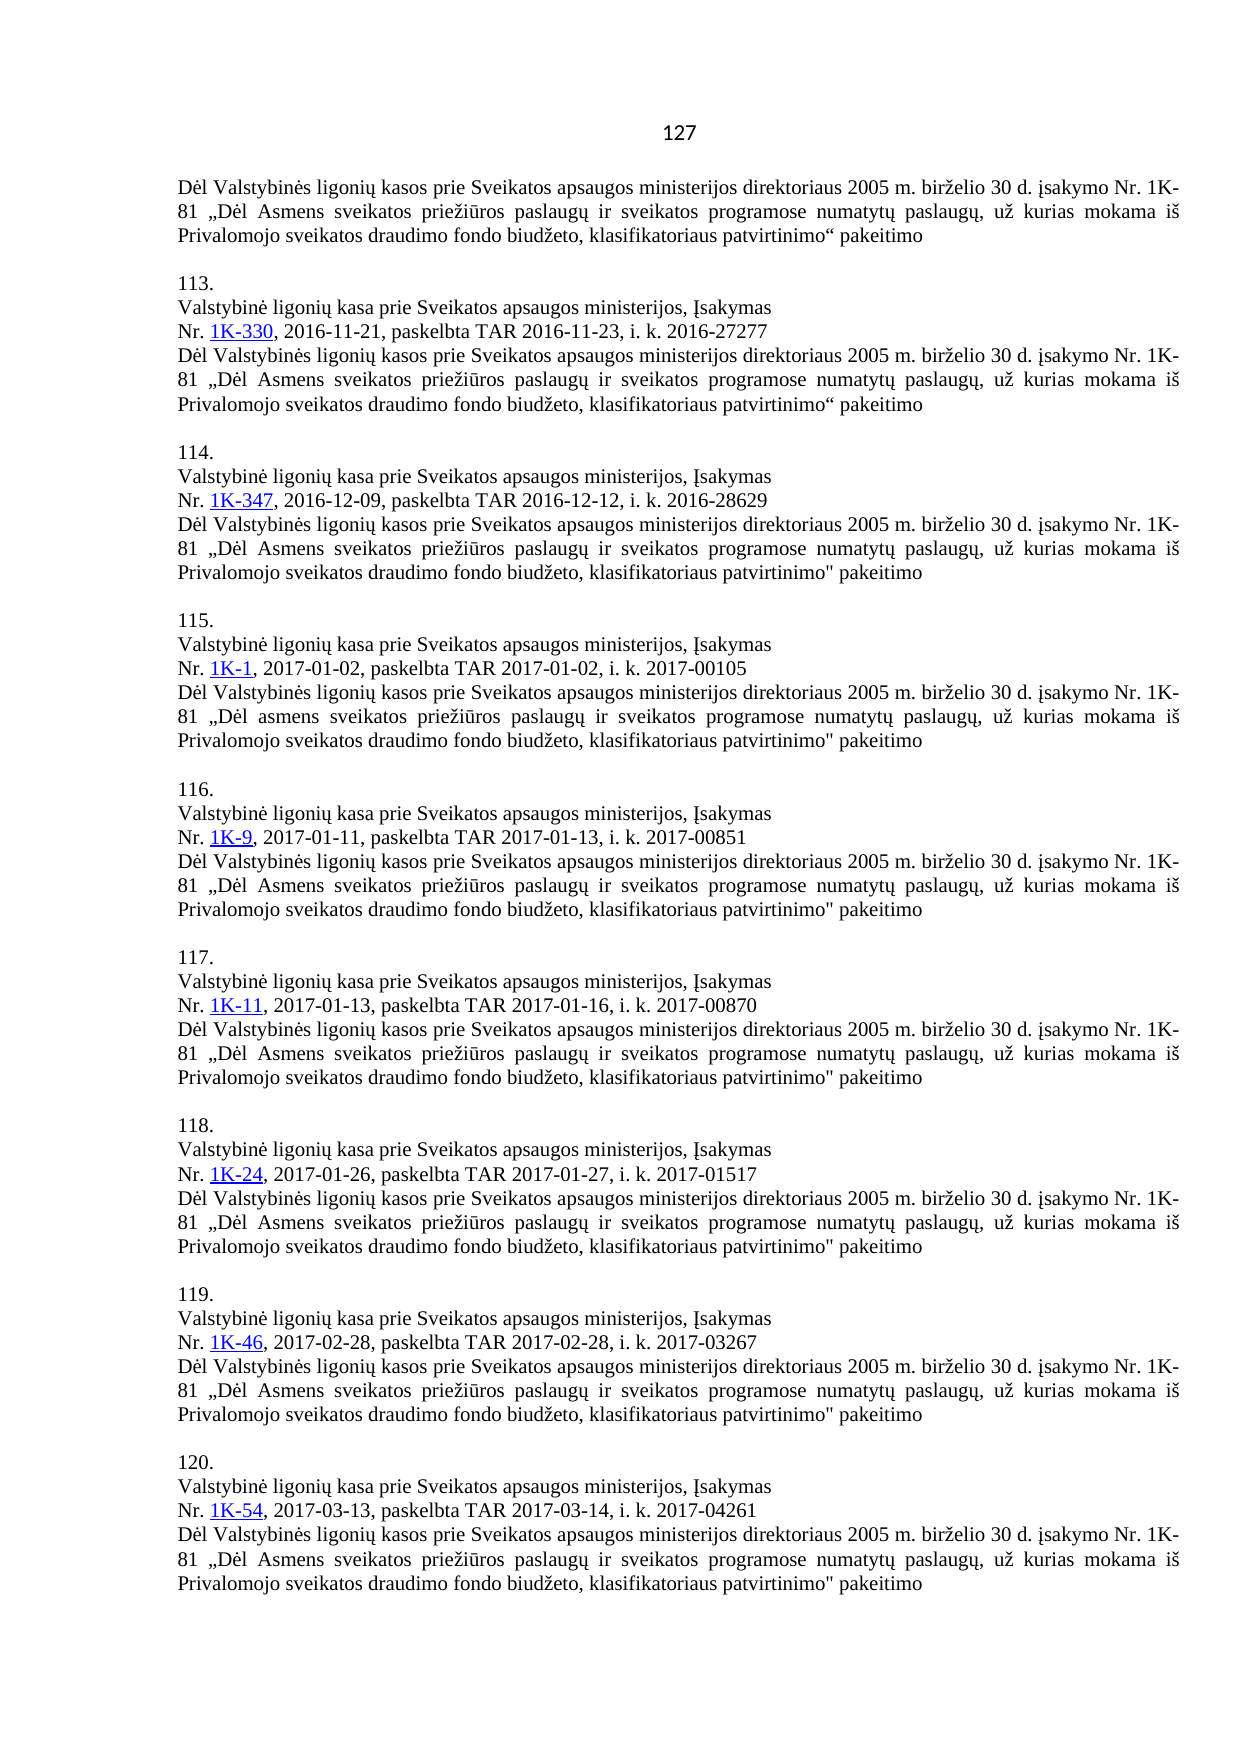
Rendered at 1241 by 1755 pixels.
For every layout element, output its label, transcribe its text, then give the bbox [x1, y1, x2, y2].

text Valstybinė ligonių kasa prie Sveikatos apsaugos ministerijos, Įsakymas [177, 969, 1181, 993]
text Valstybinė ligonių kasa prie Sveikatos apsaugos ministerijos, Įsakymas [177, 1137, 1181, 1161]
text Dėl Valstybinės ligonių kasos prie Sveikatos apsaugos ministerijos direktoriaus 2005 m. birželio 30 d. įsakymo Nr. 1K-81 „Dėl Asmens sveikatos priežiūros paslaugų ir sveikatos programose numatytų paslaugų, už kurias mokama iš Privalomojo sveikatos draudimo fondo biudžeto, klasifikatoriaus patvirtinimo" pakeitimo [177, 849, 1181, 921]
text Nr. 1K-347, 2016-12-09, paskelbta TAR 2016-12-12, i. k. 2016-28629 [177, 488, 1181, 512]
text 115. [177, 608, 1181, 632]
text Dėl Valstybinės ligonių kasos prie Sveikatos apsaugos ministerijos direktoriaus 2005 m. birželio 30 d. įsakymo Nr. 1K-81 „Dėl Asmens sveikatos priežiūros paslaugų ir sveikatos programose numatytų paslaugų, už kurias mokama iš Privalomojo sveikatos draudimo fondo biudžeto, klasifikatoriaus patvirtinimo“ pakeitimo [177, 343, 1181, 416]
text Valstybinė ligonių kasa prie Sveikatos apsaugos ministerijos, Įsakymas [177, 801, 1181, 824]
text 116. [177, 776, 1181, 801]
text 118. [177, 1113, 1181, 1137]
text Dėl Valstybinės ligonių kasos prie Sveikatos apsaugos ministerijos direktoriaus 2005 m. birželio 30 d. įsakymo Nr. 1K-81 „Dėl Asmens sveikatos priežiūros paslaugų ir sveikatos programose numatytų paslaugų, už kurias mokama iš Privalomojo sveikatos draudimo fondo biudžeto, klasifikatoriaus patvirtinimo" pakeitimo [177, 512, 1181, 584]
text Valstybinė ligonių kasa prie Sveikatos apsaugos ministerijos, Įsakymas [177, 1474, 1181, 1498]
text Valstybinė ligonių kasa prie Sveikatos apsaugos ministerijos, Įsakymas [177, 295, 1181, 319]
text Dėl Valstybinės ligonių kasos prie Sveikatos apsaugos ministerijos direktoriaus 2005 m. birželio 30 d. įsakymo Nr. 1K-81 „Dėl Asmens sveikatos priežiūros paslaugų ir sveikatos programose numatytų paslaugų, už kurias mokama iš Privalomojo sveikatos draudimo fondo biudžeto, klasifikatoriaus patvirtinimo" pakeitimo [177, 1354, 1181, 1426]
text 119. [177, 1282, 1181, 1306]
text Nr. 1K-24, 2017-01-26, paskelbta TAR 2017-01-27, i. k. 2017-01517 [177, 1161, 1181, 1186]
text Valstybinė ligonių kasa prie Sveikatos apsaugos ministerijos, Įsakymas [177, 632, 1181, 656]
text Nr. 1K-46, 2017-02-28, paskelbta TAR 2017-02-28, i. k. 2017-03267 [177, 1330, 1181, 1354]
text Nr. 1K-54, 2017-03-13, paskelbta TAR 2017-03-14, i. k. 2017-04261 [177, 1498, 1181, 1522]
text Nr. 1K-330, 2016-11-21, paskelbta TAR 2016-11-23, i. k. 2016-27277 [177, 319, 1181, 343]
text 120. [177, 1450, 1181, 1474]
text Nr. 1K-11, 2017-01-13, paskelbta TAR 2017-01-16, i. k. 2017-00870 [177, 993, 1181, 1017]
text Dėl Valstybinės ligonių kasos prie Sveikatos apsaugos ministerijos direktoriaus 2005 m. birželio 30 d. įsakymo Nr. 1K-81 „Dėl Asmens sveikatos priežiūros paslaugų ir sveikatos programose numatytų paslaugų, už kurias mokama iš Privalomojo sveikatos draudimo fondo biudžeto, klasifikatoriaus patvirtinimo“ pakeitimo [177, 175, 1181, 247]
text Dėl Valstybinės ligonių kasos prie Sveikatos apsaugos ministerijos direktoriaus 2005 m. birželio 30 d. įsakymo Nr. 1K-81 „Dėl asmens sveikatos priežiūros paslaugų ir sveikatos programose numatytų paslaugų, už kurias mokama iš Privalomojo sveikatos draudimo fondo biudžeto, klasifikatoriaus patvirtinimo" pakeitimo [177, 680, 1181, 752]
text 113. [177, 271, 1181, 295]
text Nr. 1K-9, 2017-01-11, paskelbta TAR 2017-01-13, i. k. 2017-00851 [177, 824, 1181, 849]
text Nr. 1K-1, 2017-01-02, paskelbta TAR 2017-01-02, i. k. 2017-00105 [177, 656, 1181, 680]
text Dėl Valstybinės ligonių kasos prie Sveikatos apsaugos ministerijos direktoriaus 2005 m. birželio 30 d. įsakymo Nr. 1K-81 „Dėl Asmens sveikatos priežiūros paslaugų ir sveikatos programose numatytų paslaugų, už kurias mokama iš Privalomojo sveikatos draudimo fondo biudžeto, klasifikatoriaus patvirtinimo" pakeitimo [177, 1186, 1181, 1258]
text 114. [177, 439, 1181, 464]
text 117. [177, 945, 1181, 969]
text Dėl Valstybinės ligonių kasos prie Sveikatos apsaugos ministerijos direktoriaus 2005 m. birželio 30 d. įsakymo Nr. 1K-81 „Dėl Asmens sveikatos priežiūros paslaugų ir sveikatos programose numatytų paslaugų, už kurias mokama iš Privalomojo sveikatos draudimo fondo biudžeto, klasifikatoriaus patvirtinimo" pakeitimo [177, 1017, 1181, 1089]
text Dėl Valstybinės ligonių kasos prie Sveikatos apsaugos ministerijos direktoriaus 2005 m. birželio 30 d. įsakymo Nr. 1K-81 „Dėl Asmens sveikatos priežiūros paslaugų ir sveikatos programose numatytų paslaugų, už kurias mokama iš Privalomojo sveikatos draudimo fondo biudžeto, klasifikatoriaus patvirtinimo" pakeitimo [177, 1522, 1181, 1594]
text Valstybinė ligonių kasa prie Sveikatos apsaugos ministerijos, Įsakymas [177, 464, 1181, 488]
text Valstybinė ligonių kasa prie Sveikatos apsaugos ministerijos, Įsakymas [177, 1306, 1181, 1330]
